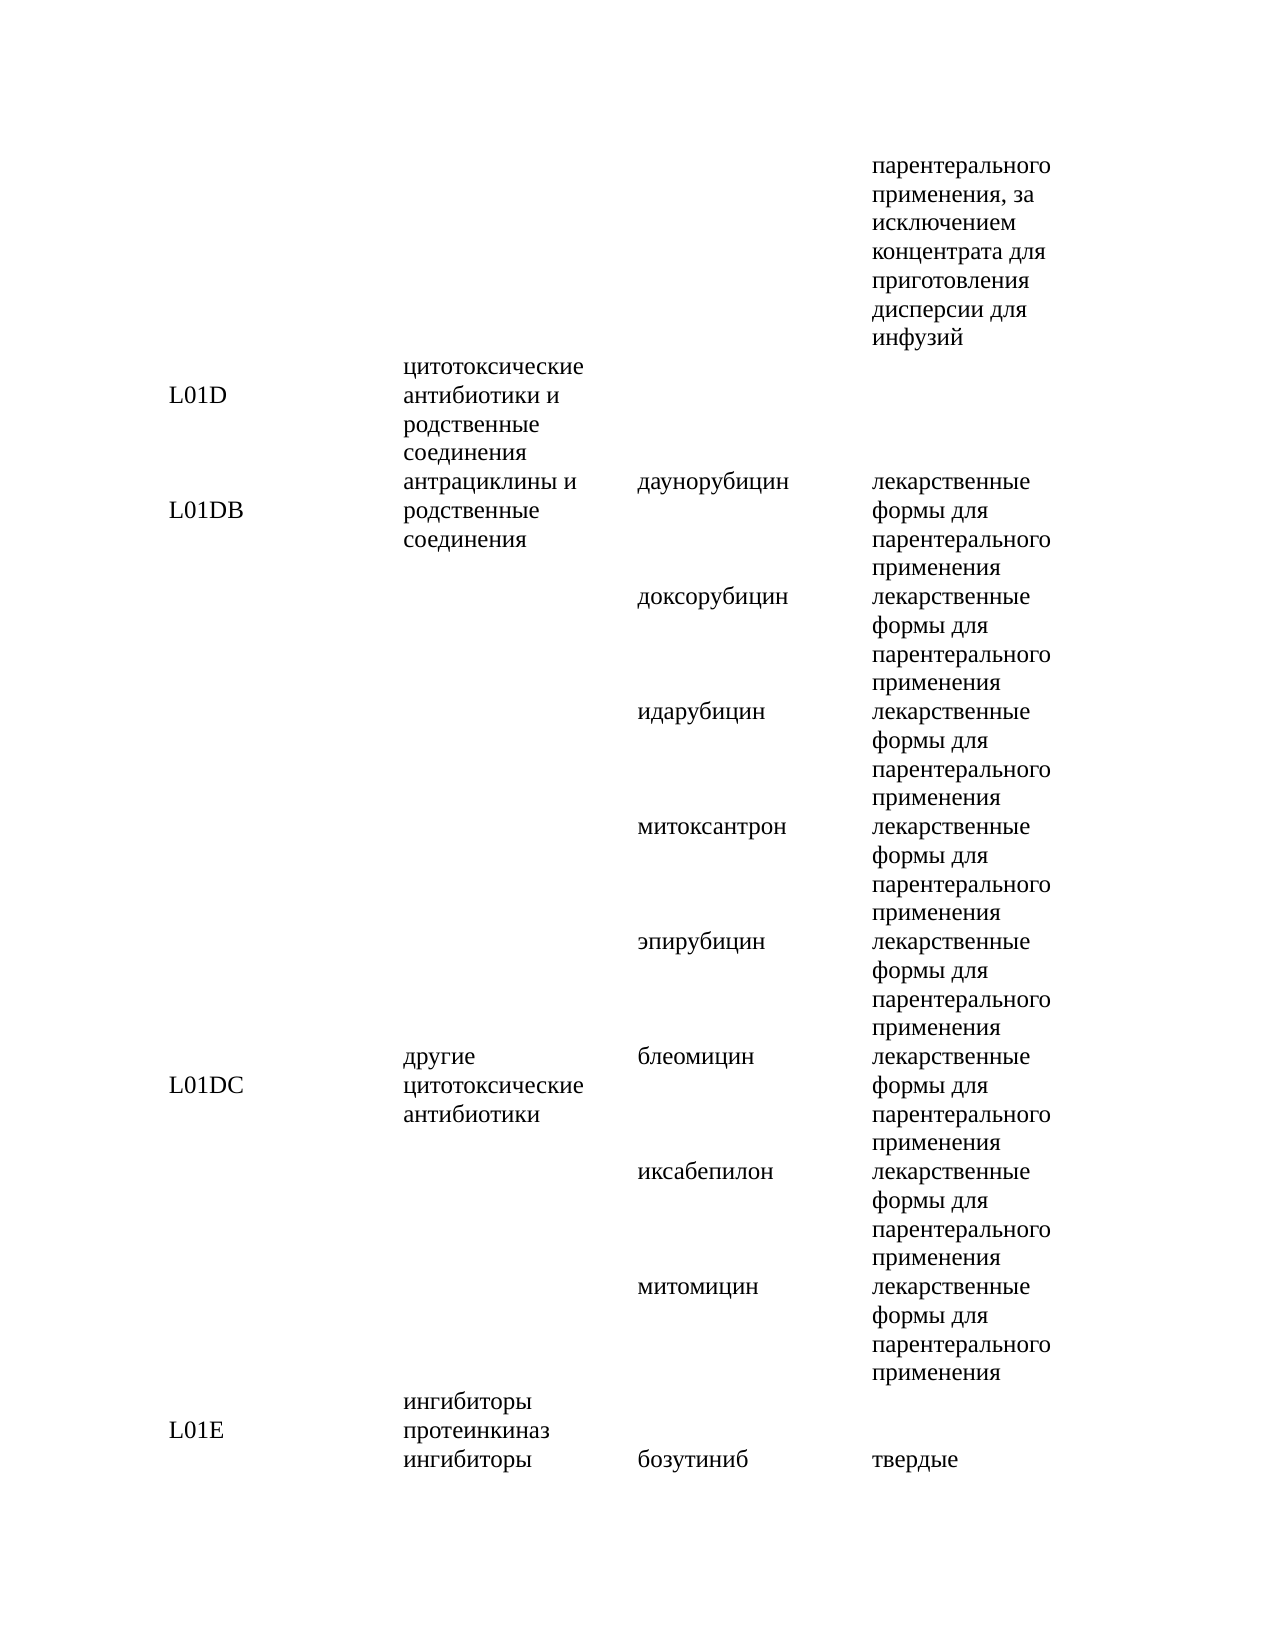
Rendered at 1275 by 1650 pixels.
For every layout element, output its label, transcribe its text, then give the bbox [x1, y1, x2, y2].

table_cell даунорубицин [638, 466, 872, 581]
table_cell доксорубицин [638, 581, 872, 696]
table_cell бозутиниб [638, 1444, 872, 1472]
table_cell ингибиторы [403, 1444, 637, 1472]
table_cell твердые [872, 1444, 1106, 1472]
table_cell митомицин [638, 1271, 872, 1386]
table_cell L01D [169, 351, 403, 466]
table_cell [638, 351, 872, 466]
table_cell блеомицин [638, 1041, 872, 1156]
table_cell [169, 1444, 403, 1472]
table_cell [872, 1386, 1106, 1444]
table_cell [169, 150, 403, 351]
table_cell другие цитотоксические антибиотики [403, 1041, 637, 1386]
table_cell лекарственные формы для парентерального применения [872, 1041, 1106, 1156]
table_cell [638, 150, 872, 351]
table_cell иксабепилон [638, 1156, 872, 1271]
table_cell ингибиторы протеинкиназ [403, 1386, 637, 1444]
table_cell цитотоксические антибиотики и родственные соединения [403, 351, 637, 466]
table_cell парентерального применения, за исключением концентрата для приготовления дисперсии для инфузий [872, 150, 1106, 351]
table_cell лекарственные формы для парентерального применения [872, 1271, 1106, 1386]
table_cell лекарственные формы для парентерального применения [872, 926, 1106, 1041]
table_cell лекарственные формы для парентерального применения [872, 581, 1106, 696]
table_cell L01DC [169, 1041, 403, 1386]
table_cell эпирубицин [638, 926, 872, 1041]
table_cell лекарственные формы для парентерального применения [872, 696, 1106, 811]
table_cell [638, 1386, 872, 1444]
table_cell L01E [169, 1386, 403, 1444]
table_cell лекарственные формы для парентерального применения [872, 1156, 1106, 1271]
table_cell митоксантрон [638, 811, 872, 926]
table_cell L01DB [169, 466, 403, 1041]
table_cell [403, 150, 637, 351]
table_cell лекарственные формы для парентерального применения [872, 811, 1106, 926]
table_cell [872, 351, 1106, 466]
table_cell идарубицин [638, 696, 872, 811]
table_cell лекарственные формы для парентерального применения [872, 466, 1106, 581]
table_cell антрациклины и родственные соединения [403, 466, 637, 1041]
